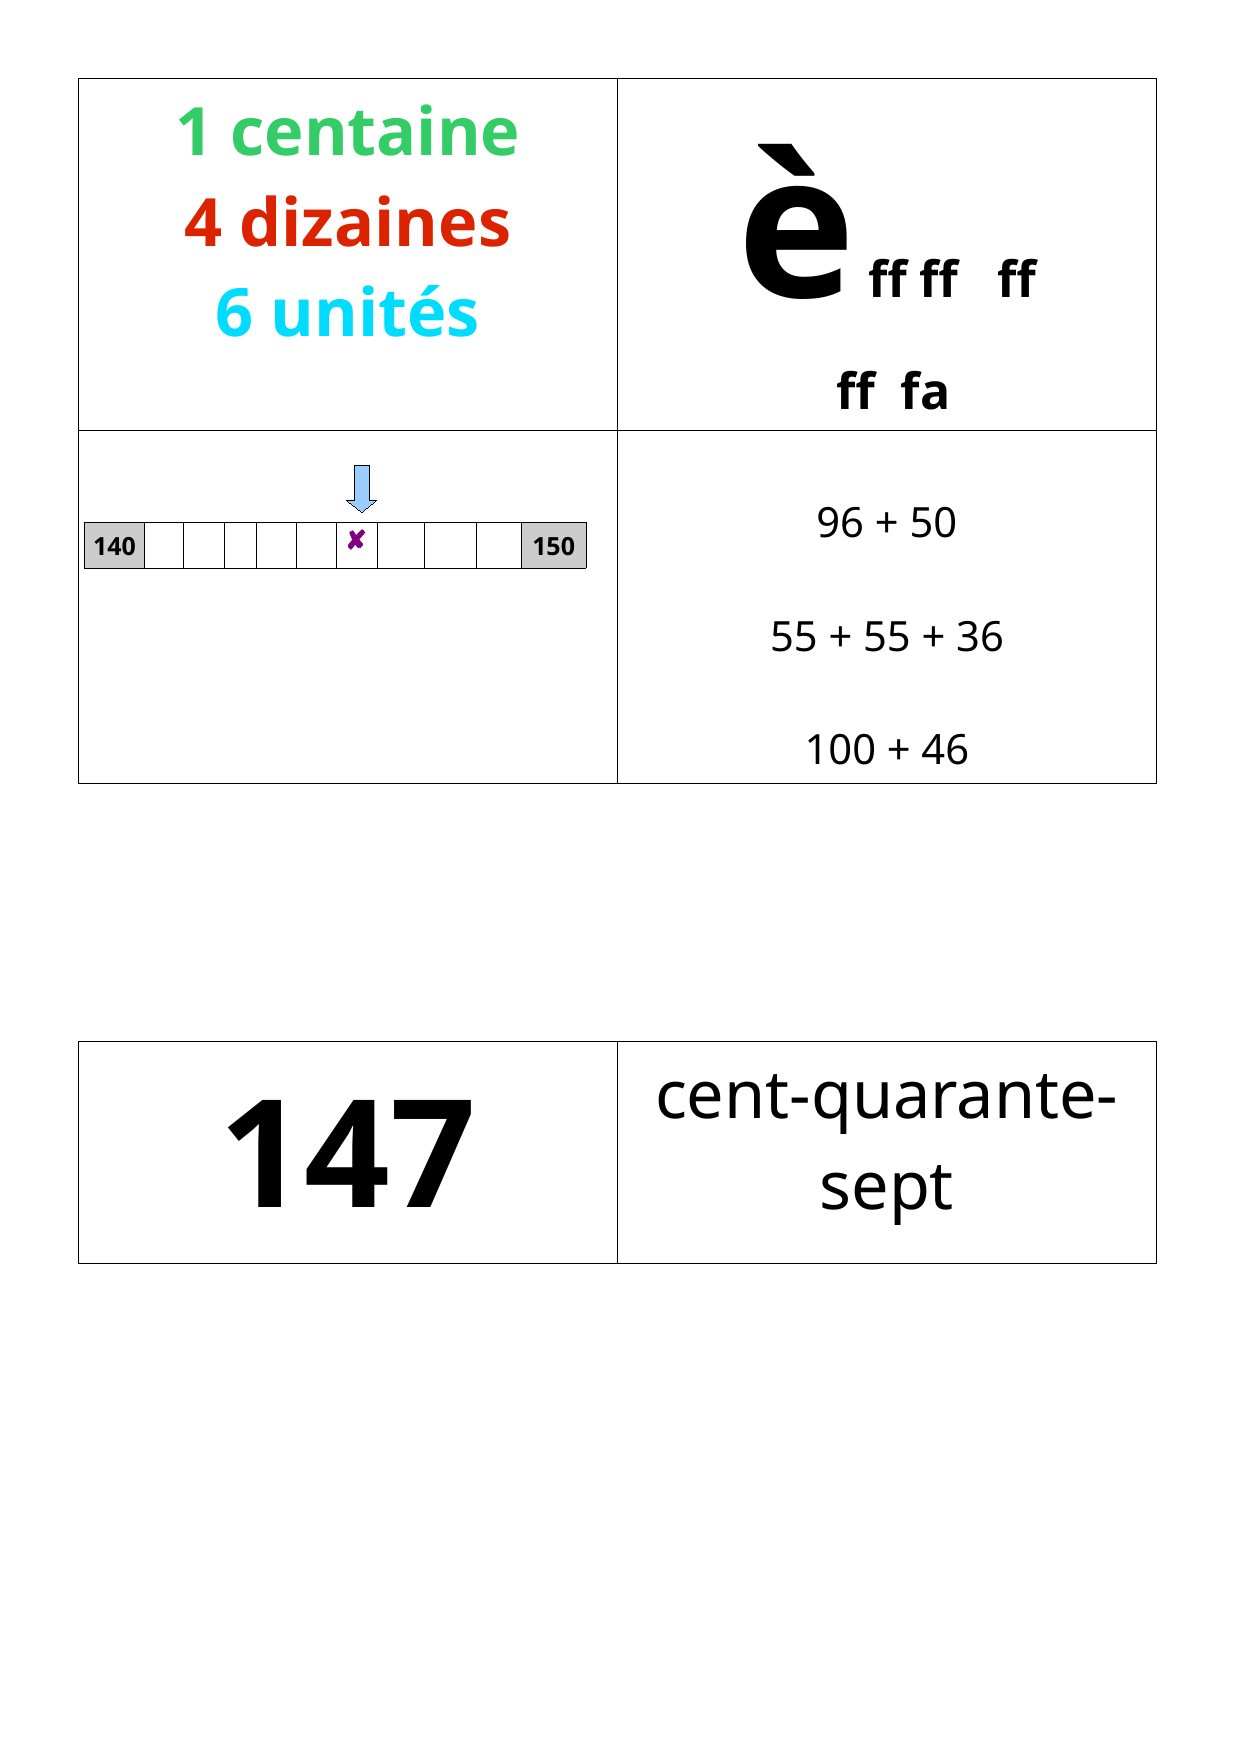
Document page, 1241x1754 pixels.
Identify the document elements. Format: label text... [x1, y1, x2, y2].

table_cell 1 centaine 4 dizaines 6 unités [79, 79, 617, 430]
table_header 140 [85, 523, 144, 568]
table_cell 96 + 50 55 + 55 + 36 100 + 46 [618, 431, 1156, 782]
table_cell [79, 431, 617, 782]
table_header [184, 523, 224, 568]
table_header  [337, 523, 377, 568]
table_header [225, 523, 256, 568]
table_cell è ff ff ff ff fa [618, 79, 1156, 430]
table_header [257, 523, 296, 568]
table_header [425, 523, 476, 568]
table_header [145, 523, 183, 568]
table_header [378, 523, 424, 568]
table_header [477, 523, 521, 568]
table_header 150 [522, 523, 586, 568]
table_header cent-quarante-sept [618, 1042, 1156, 1263]
table_header [297, 523, 336, 568]
table_header 147 [79, 1042, 617, 1263]
